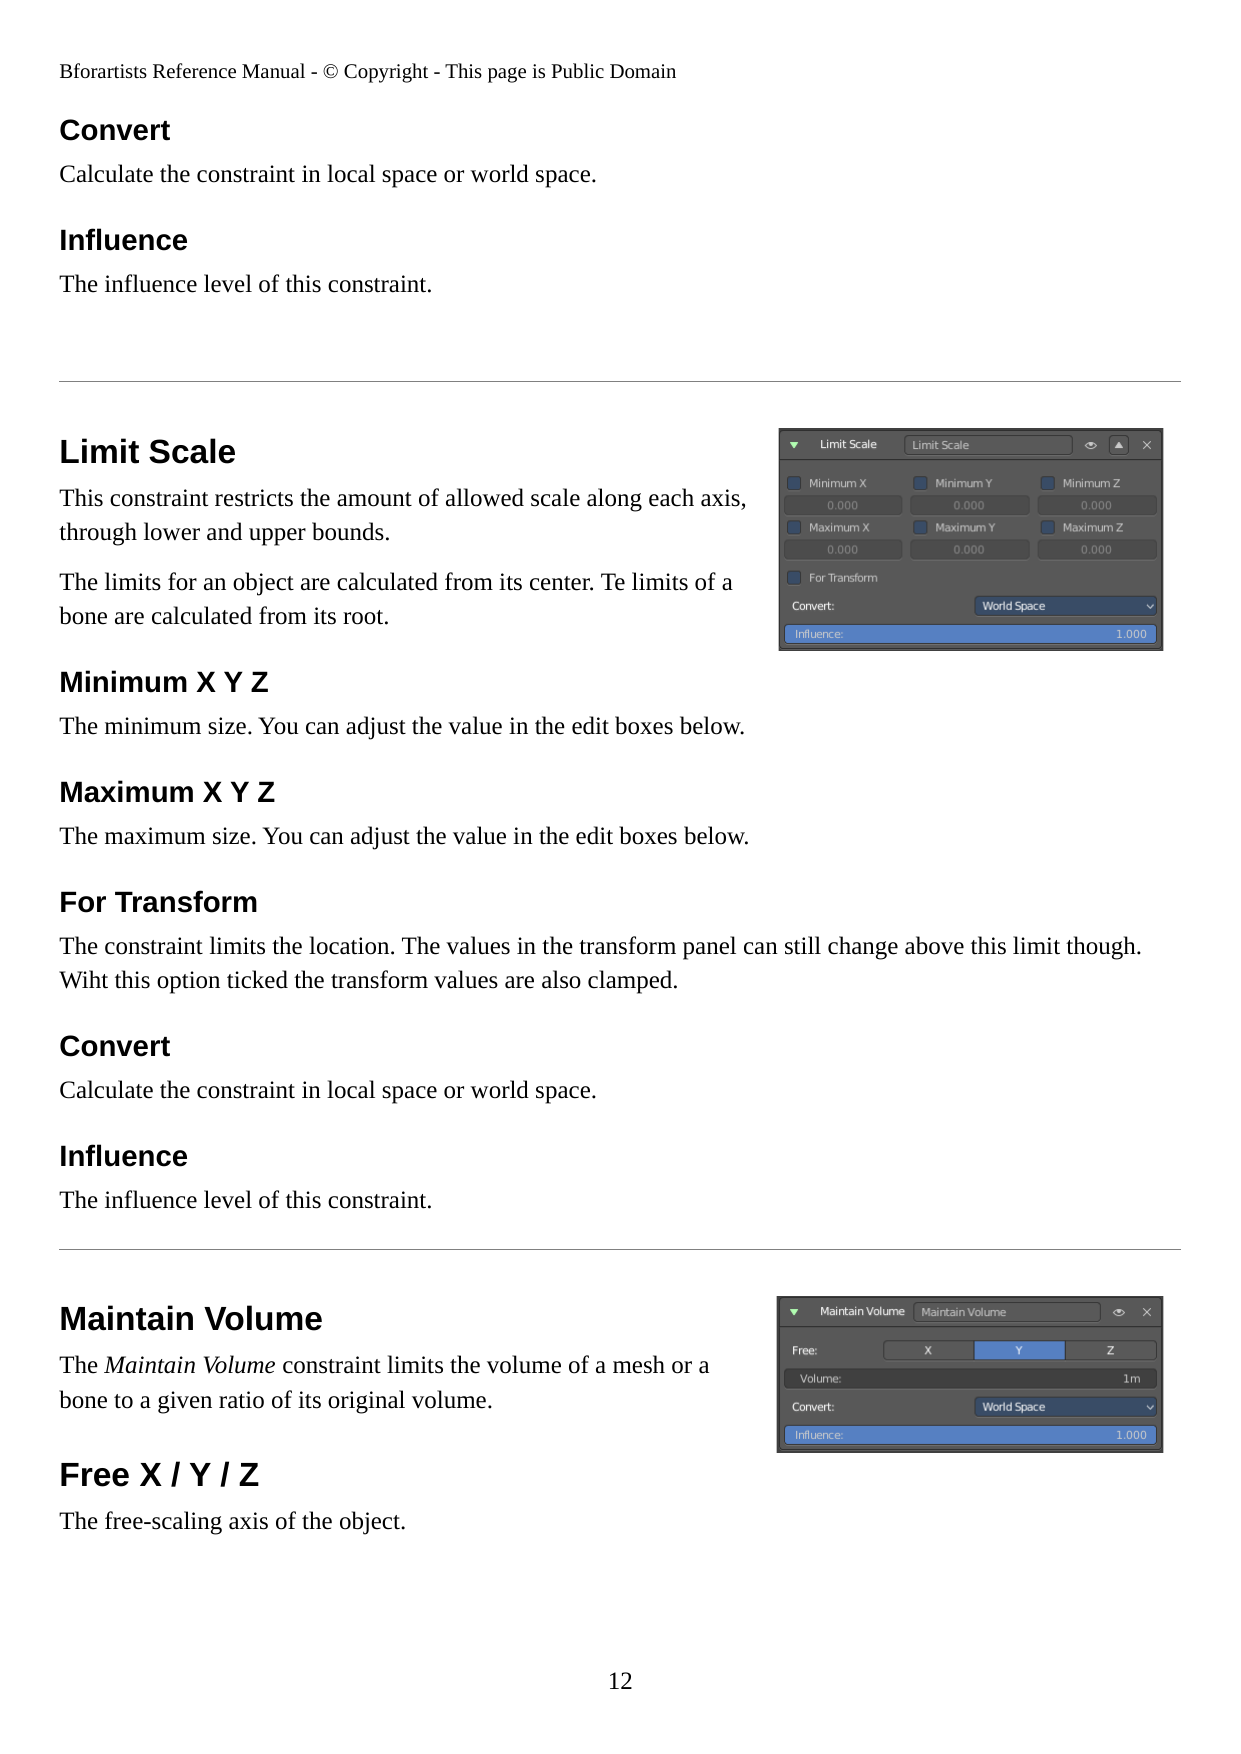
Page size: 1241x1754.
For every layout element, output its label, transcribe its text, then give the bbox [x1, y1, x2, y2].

subtitle [1164, 432, 1181, 471]
subtitle For Transform [59, 884, 1181, 918]
text The influence level of this constraint. [59, 1185, 1181, 1214]
subtitle Maximum X Y Z [59, 774, 1181, 808]
subtitle Limit Scale [59, 432, 778, 471]
picture [776, 1296, 1164, 1453]
text The limits for an object are calculated from its center. Te limits of a bone are calculated from its root. [59, 567, 778, 630]
text The free-scaling axis of the object. [59, 1506, 1181, 1534]
subtitle [1164, 1299, 1181, 1338]
text The constraint limits the location. The values in the transform panel can still change above this limit though. Wiht this option ticked the transform values are also clamped. [59, 931, 1181, 994]
subtitle Convert [59, 1029, 1181, 1063]
text Calculate the constraint in local space or world space. [59, 159, 1181, 188]
picture [778, 428, 1164, 651]
text This constraint restricts the amount of allowed scale along each axis, through lower and upper bounds. [59, 483, 778, 546]
subtitle Influence [59, 222, 1181, 256]
subtitle Convert [59, 113, 1181, 146]
text The maximum size. You can adjust the value in the edit boxes below. [59, 821, 1181, 849]
subtitle Influence [59, 1139, 1181, 1172]
subtitle Maintain Volume [59, 1299, 776, 1338]
text The Maintain Volume constraint limits the volume of a mesh or a bone to a given ratio of its original volume. [59, 1350, 776, 1413]
subtitle Minimum X Y Z [59, 665, 1181, 698]
subtitle Free X / Y / Z [59, 1454, 1181, 1493]
text The minimum size. You can adjust the value in the edit boxes below. [59, 711, 1181, 740]
text Calculate the constraint in local space or world space. [59, 1075, 1181, 1104]
text The influence level of this constraint. [59, 269, 1181, 297]
